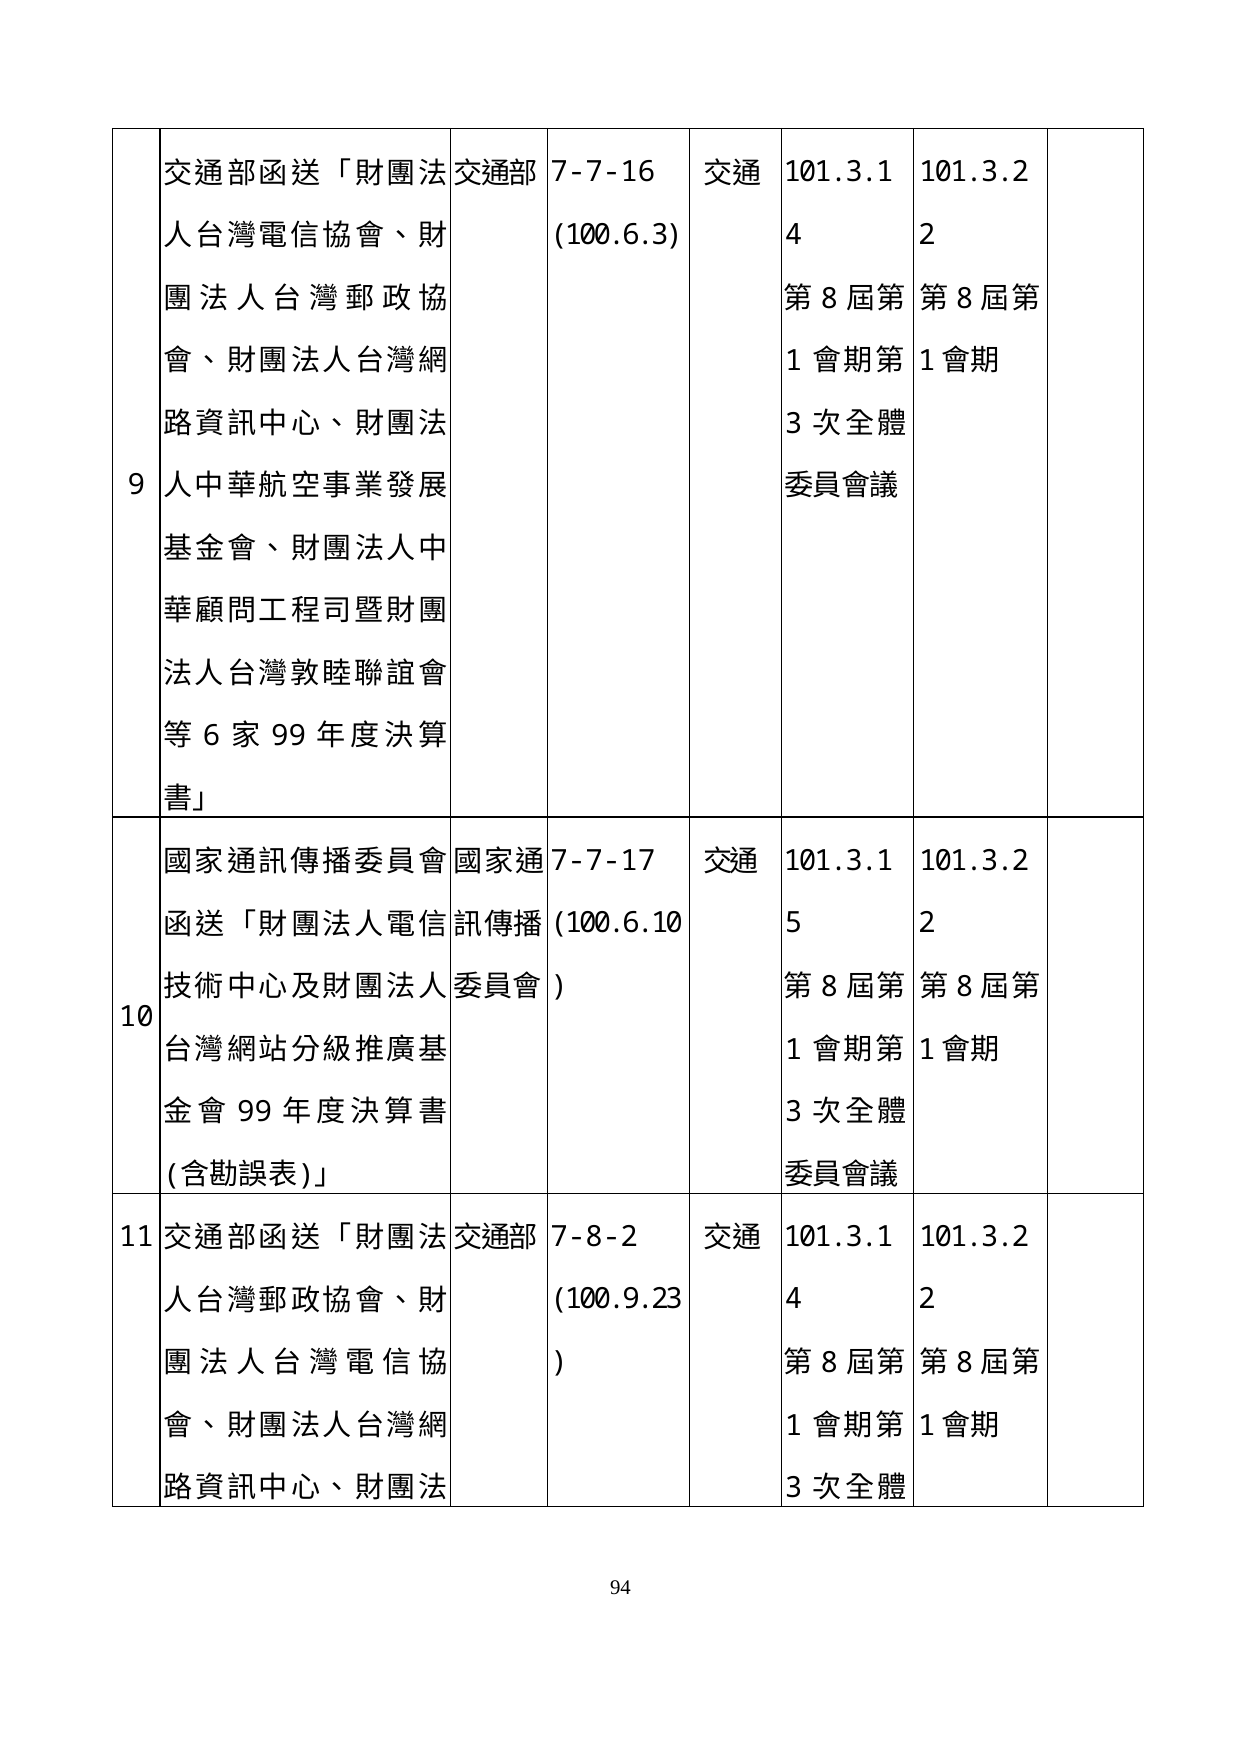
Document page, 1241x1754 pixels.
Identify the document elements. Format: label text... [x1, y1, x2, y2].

table_cell 101.3.22 第8屆第1會期 [914, 129, 1047, 816]
table_cell 交通部 [451, 1194, 547, 1506]
table_cell 交通部 [451, 129, 547, 816]
table_cell 國家通訊傳播委員會函送「財團法人電信技術中心及財團法人台灣網站分級推廣基金會99年度決算書(含勘誤表)」 [161, 818, 450, 1192]
table_cell 101.3.14 第8屆第1會期第3次全體 [782, 1194, 913, 1506]
table_cell [1048, 818, 1143, 1192]
table_cell [1048, 129, 1143, 816]
table_cell 國家通訊傳播委員會 [451, 818, 547, 1192]
table_cell 7-7-17 (100.6.10) [548, 818, 689, 1192]
table_cell 101.3.22 第8屆第1會期 [914, 818, 1047, 1192]
table_cell 交通 [690, 129, 781, 816]
table_cell [1048, 1194, 1143, 1506]
table_cell 10 [113, 818, 159, 1192]
table_cell 7-8-2 (100.9.23) [548, 1194, 689, 1506]
table_cell 101.3.15 第8屆第1會期第3次全體委員會議 [782, 818, 913, 1192]
table_cell 101.3.22 第8屆第1會期 [914, 1194, 1047, 1506]
table_cell 交通部函送「財團法人台灣郵政協會、財團法人台灣電信協會、財團法人台灣網路資訊中心、財團法 [161, 1194, 450, 1506]
table_cell 7-7-16 (100.6.3) [548, 129, 689, 816]
table_cell 101.3.14 第8屆第1會期第3次全體委員會議 [782, 129, 913, 816]
table_cell 9 [113, 129, 159, 816]
table_cell 交通 [690, 818, 781, 1192]
table_cell 交通部函送「財團法人台灣電信協會、財團法人台灣郵政協會、財團法人台灣網路資訊中心、財團法人中華航空事業發展基金會、財團法人中華顧問工程司暨財團法人台灣敦睦聯誼會等6家99年度決算書」 [161, 129, 450, 816]
table_cell 11 [113, 1194, 159, 1506]
table_cell 交通 [690, 1194, 781, 1506]
